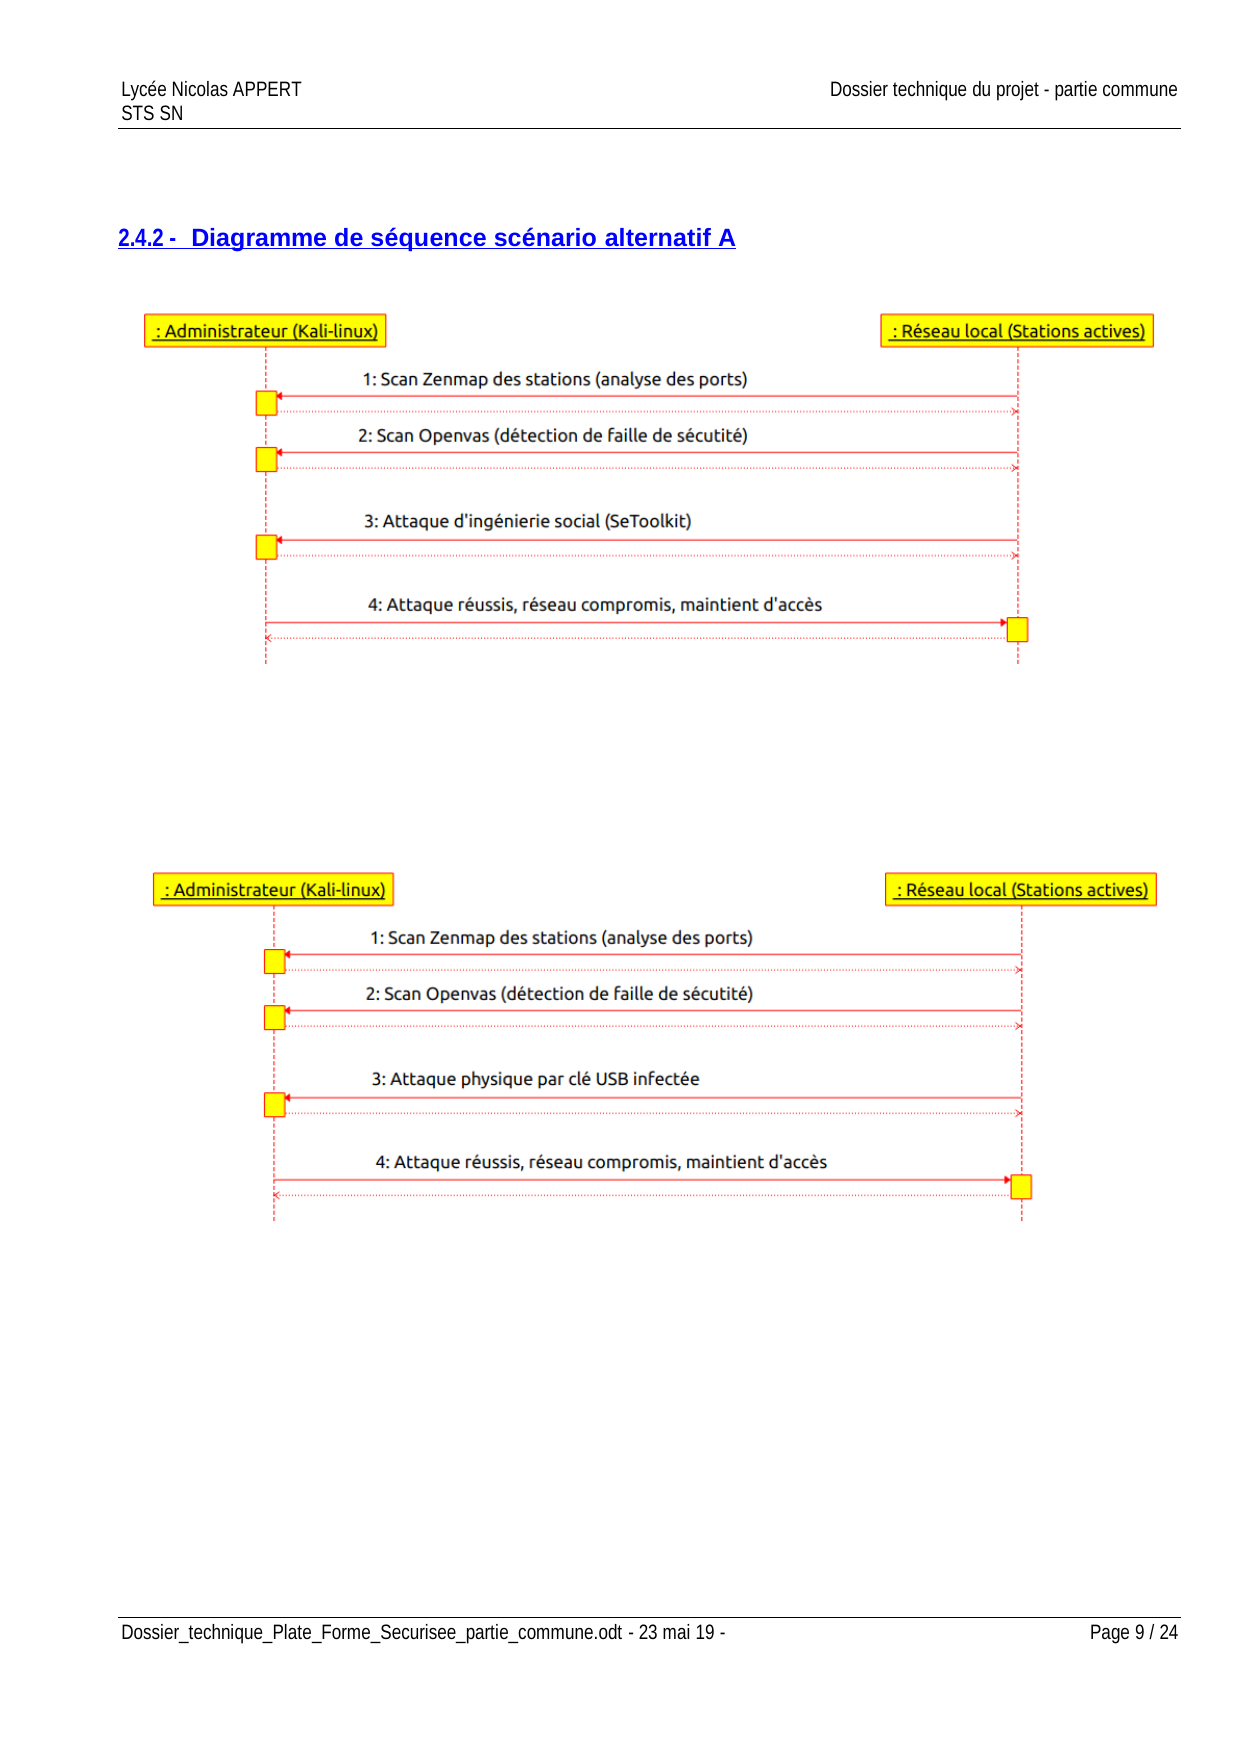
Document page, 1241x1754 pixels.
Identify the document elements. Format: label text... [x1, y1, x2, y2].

subtitle Diagramme de séquence scénario alternatif A [118, 223, 1181, 252]
picture [118, 281, 1182, 711]
picture [126, 840, 1190, 1272]
